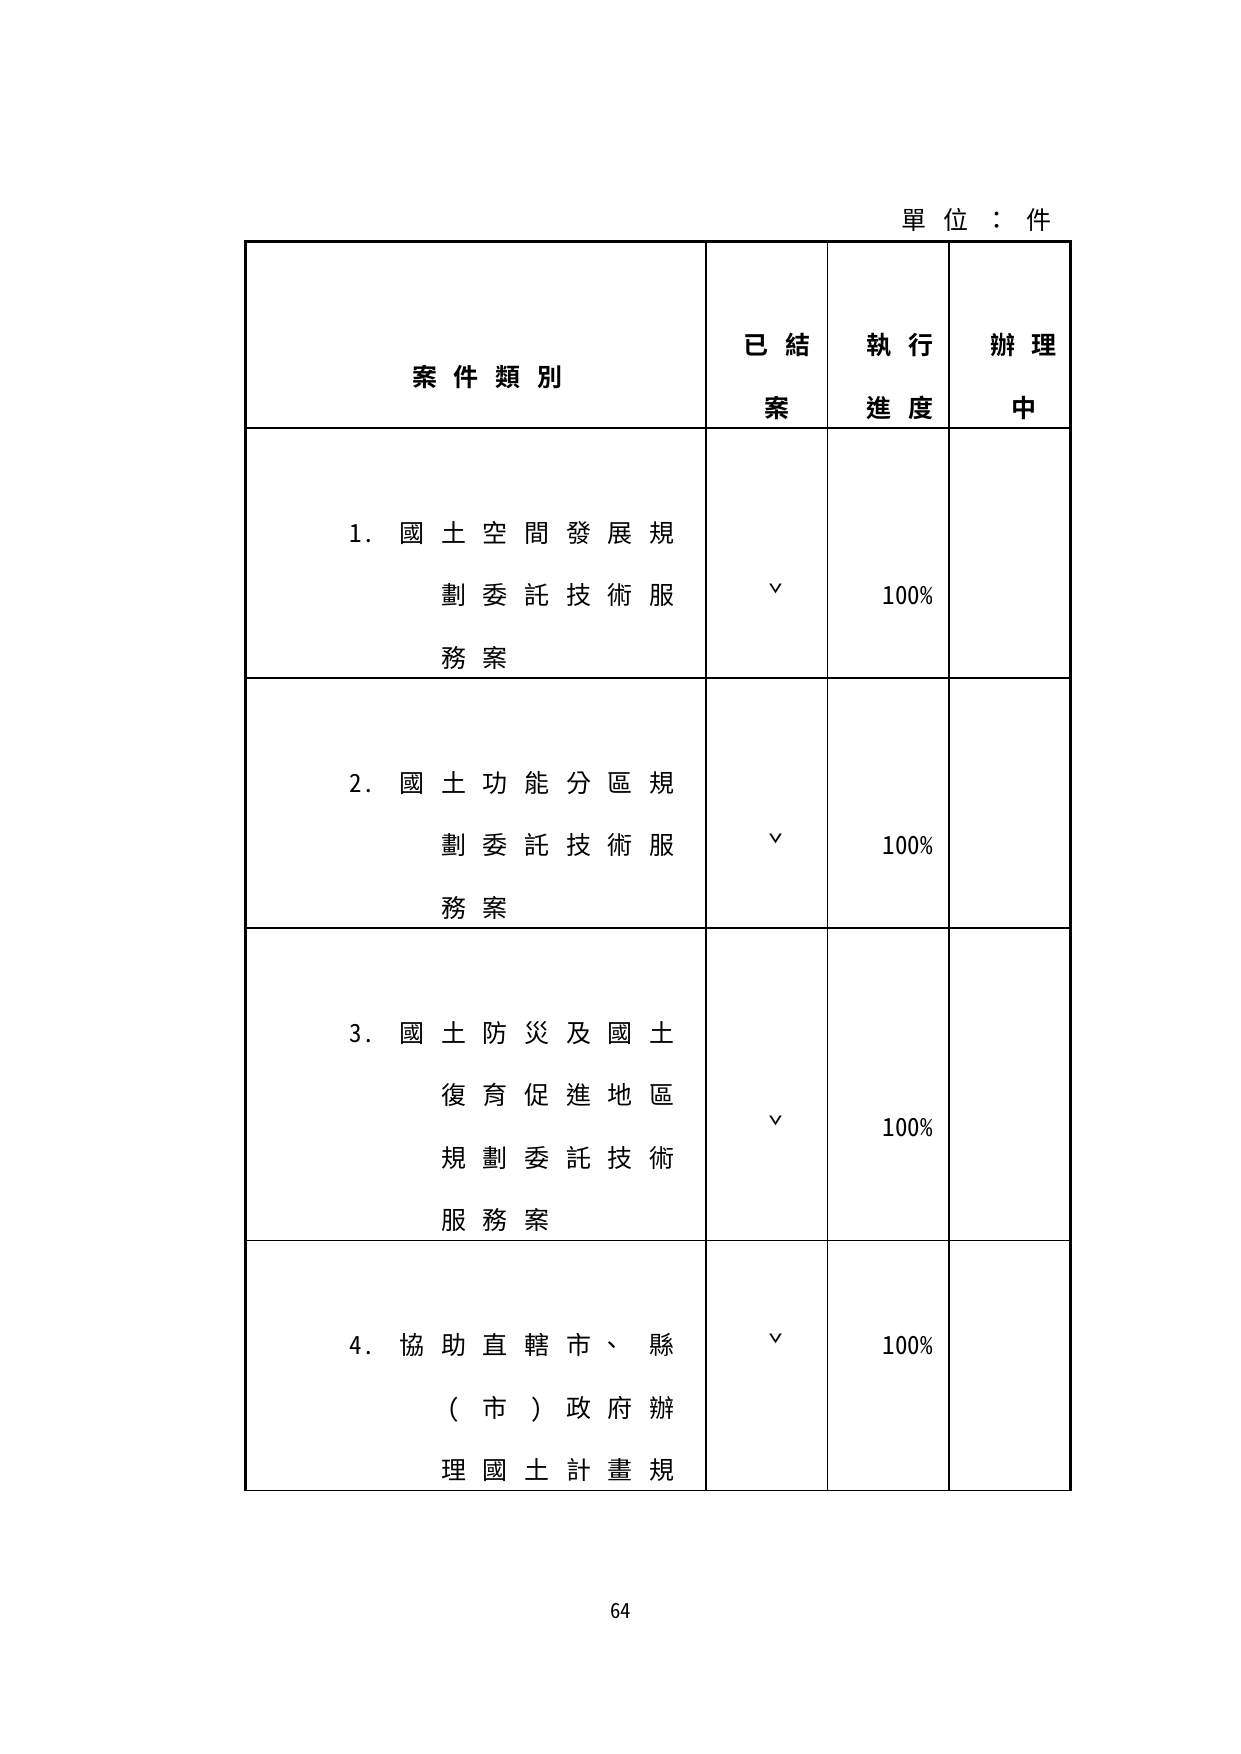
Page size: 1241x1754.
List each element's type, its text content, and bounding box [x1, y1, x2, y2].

table_cell ˇ [707, 429, 827, 677]
table_cell 100% [828, 679, 948, 927]
table_cell 100% [828, 429, 948, 677]
table_cell 協助直轄市、縣(市)政府辦理國土計畫規 [247, 1241, 705, 1490]
table_header 執行進度 [828, 243, 948, 427]
table_cell [950, 679, 1069, 927]
table_cell 國土功能分區規劃委託技術服務案 [247, 679, 705, 927]
table_cell [950, 429, 1069, 677]
table_cell ˇ [707, 1241, 827, 1490]
table_cell 100% [828, 929, 948, 1240]
text 單位：件 [183, 177, 1060, 240]
table_cell ˇ [707, 679, 827, 927]
table_header 已結案 [707, 243, 827, 427]
table_header 辦理中 [950, 243, 1069, 427]
table_cell 100% [828, 1241, 948, 1490]
table_cell 國土防災及國土復育促進地區規劃委託技術服務案 [247, 929, 705, 1240]
table_cell 國土空間發展規劃委託技術服務案 [247, 429, 705, 677]
table_header 案件類別 [247, 243, 705, 427]
table_cell [950, 1241, 1069, 1490]
table_cell [950, 929, 1069, 1240]
table_cell ˇ [707, 929, 827, 1240]
